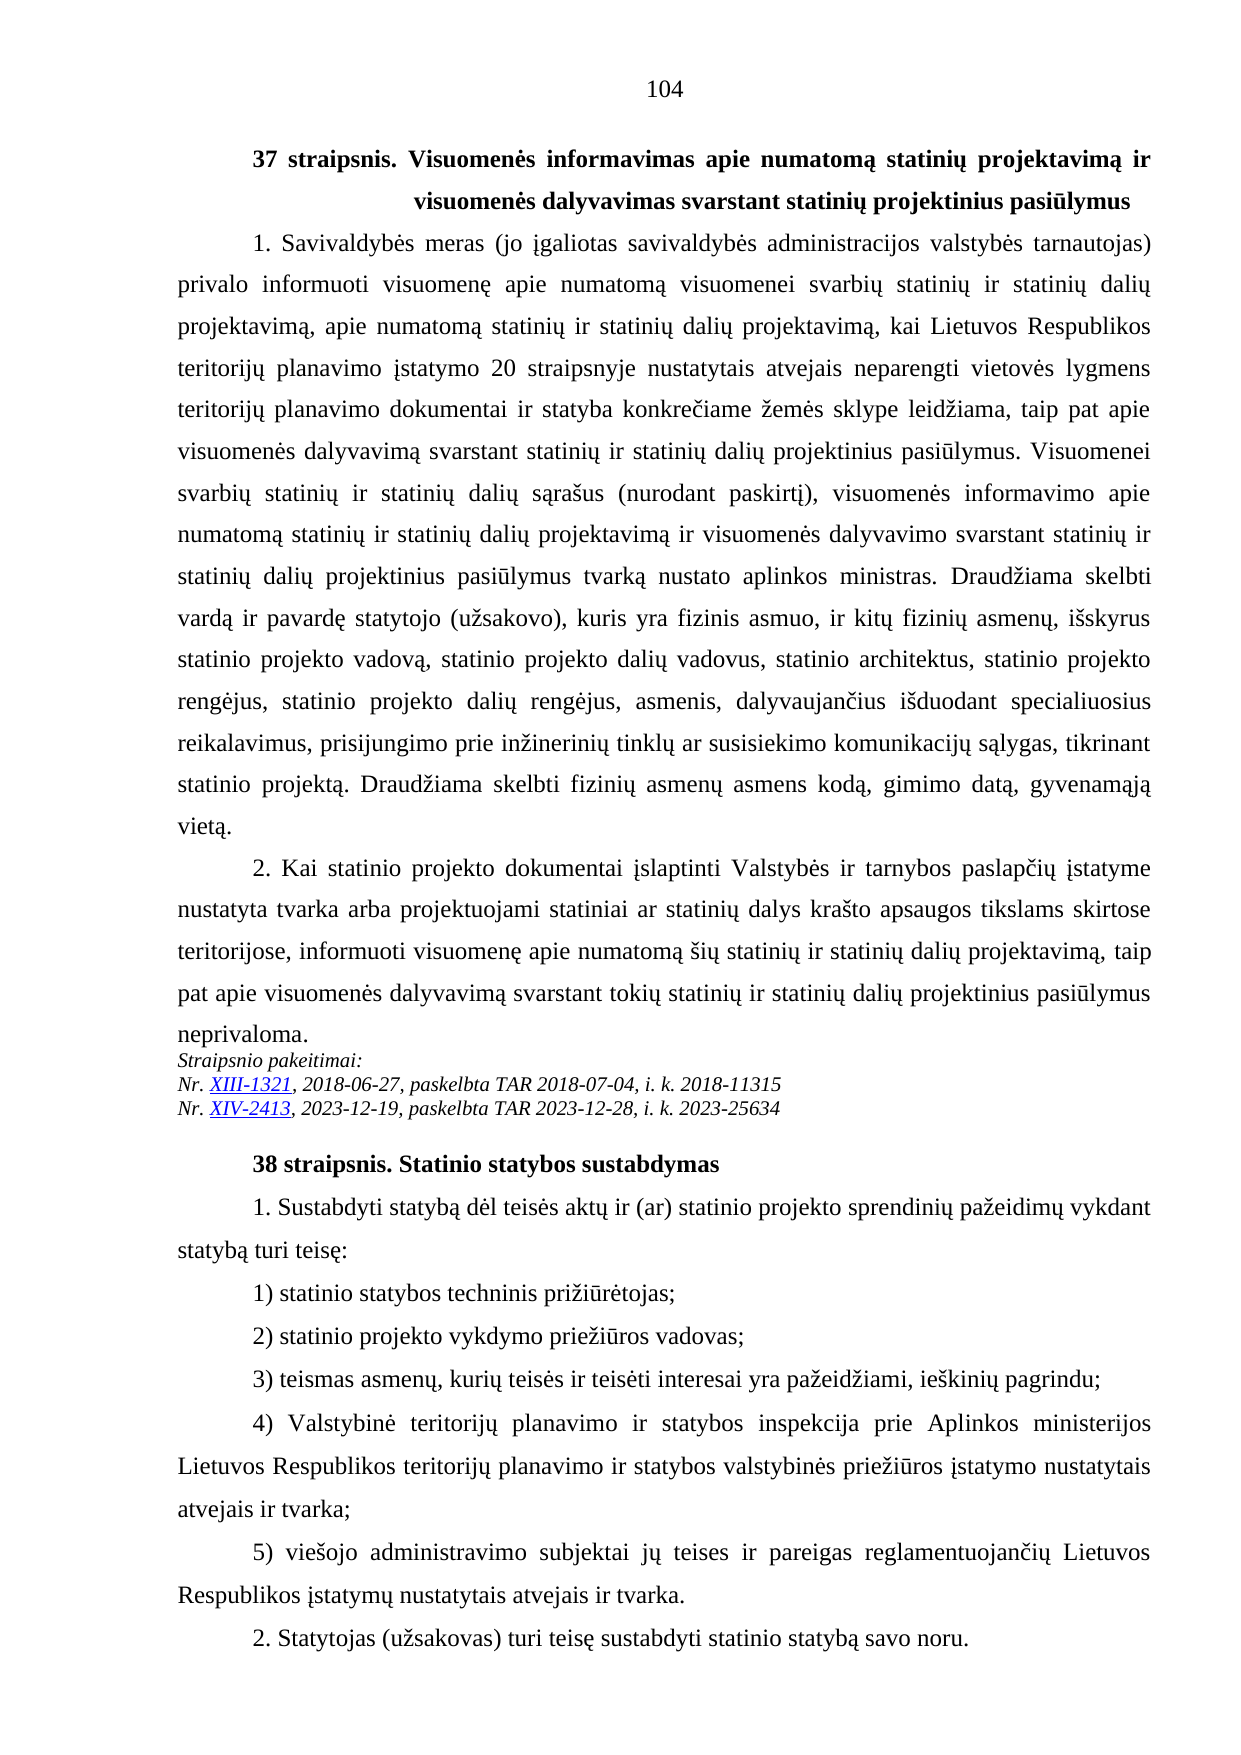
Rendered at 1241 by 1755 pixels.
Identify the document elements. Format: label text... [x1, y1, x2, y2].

text 1. Sustabdyti statybą dėl teisės aktų ir (ar) statinio projekto sprendinių pažeidimų vykdant statybą turi teisę: [177, 1192, 1152, 1264]
text Nr. XIII-1321, 2018-06-27, paskelbta TAR 2018-07-04, i. k. 2018-11315 [177, 1072, 1152, 1096]
text 2) statinio projekto vykdymo priežiūros vadovas; [177, 1321, 1152, 1350]
text 4) Valstybinė teritorijų planavimo ir statybos inspekcija prie Aplinkos ministerijos Lietuvos Respublikos teritorijų planavimo ir statybos valstybinės priežiūros įstatymo nustatytais atvejais ir tvarka; [177, 1408, 1152, 1523]
text Straipsnio pakeitimai: [177, 1048, 1152, 1072]
text 1) statinio statybos techninis prižiūrėtojas; [177, 1278, 1152, 1307]
text 3) teismas asmenų, kurių teisės ir teisėti interesai yra pažeidžiami, ieškinių pagrindu; [177, 1364, 1152, 1393]
text 5) viešojo administravimo subjektai jų teises ir pareigas reglamentuojančių Lietuvos Respublikos įstatymų nustatytais atvejais ir tvarka. [177, 1537, 1152, 1609]
text 37 straipsnis. Visuomenės informavimas apie numatomą statinių projektavimą ir visuomenės dalyvavimas svarstant statinių projektinius pasiūlymus [252, 131, 1152, 215]
text 1. Savivaldybės meras (jo įgaliotas savivaldybės administracijos valstybės tarnautojas) privalo informuoti visuomenę apie numatomą visuomenei svarbių statinių ir statinių dalių projektavimą, apie numatomą statinių ir statinių dalių projektavimą, kai Lietuvos Respublikos teritorijų planavimo įstatymo 20 straipsnyje nustatytais atvejais neparengti vietovės lygmens teritorijų planavimo dokumentai ir statyba konkrečiame žemės sklype leidžiama, taip pat apie visuomenės dalyvavimą svarstant statinių ir statinių dalių projektinius pasiūlymus. Visuomenei svarbių statinių ir statinių dalių sąrašus (nurodant paskirtį), visuomenės informavimo apie numatomą statinių ir statinių dalių projektavimą ir visuomenės dalyvavimo svarstant statinių ir statinių dalių projektinius pasiūlymus tvarką nustato aplinkos ministras. Draudžiama skelbti vardą ir pavardę statytojo (užsakovo), kuris yra fizinis asmuo, ir kitų fizinių asmenų, išskyrus statinio projekto vadovą, statinio projekto dalių vadovus, statinio architektus, statinio projekto rengėjus, statinio projekto dalių rengėjus, asmenis, dalyvaujančius išduodant specialiuosius reikalavimus, prisijungimo prie inžinerinių tinklų ar susisiekimo komunikacijų sąlygas, tikrinant statinio projektą. Draudžiama skelbti fizinių asmenų asmens kodą, gimimo datą, gyvenamąją vietą. [177, 215, 1152, 840]
text 38 straipsnis. Statinio statybos sustabdymas [177, 1149, 1152, 1178]
text 2. Statytojas (užsakovas) turi teisę sustabdyti statinio statybą savo noru. [177, 1623, 1152, 1652]
text 2. Kai statinio projekto dokumentai įslaptinti Valstybės ir tarnybos paslapčių įstatyme nustatyta tvarka arba projektuojami statiniai ar statinių dalys krašto apsaugos tikslams skirtose teritorijose, informuoti visuomenę apie numatomą šių statinių ir statinių dalių projektavimą, taip pat apie visuomenės dalyvavimą svarstant tokių statinių ir statinių dalių projektinius pasiūlymus neprivaloma. [177, 840, 1152, 1048]
text Nr. XIV-2413, 2023-12-19, paskelbta TAR 2023-12-28, i. k. 2023-25634 [177, 1096, 1152, 1120]
